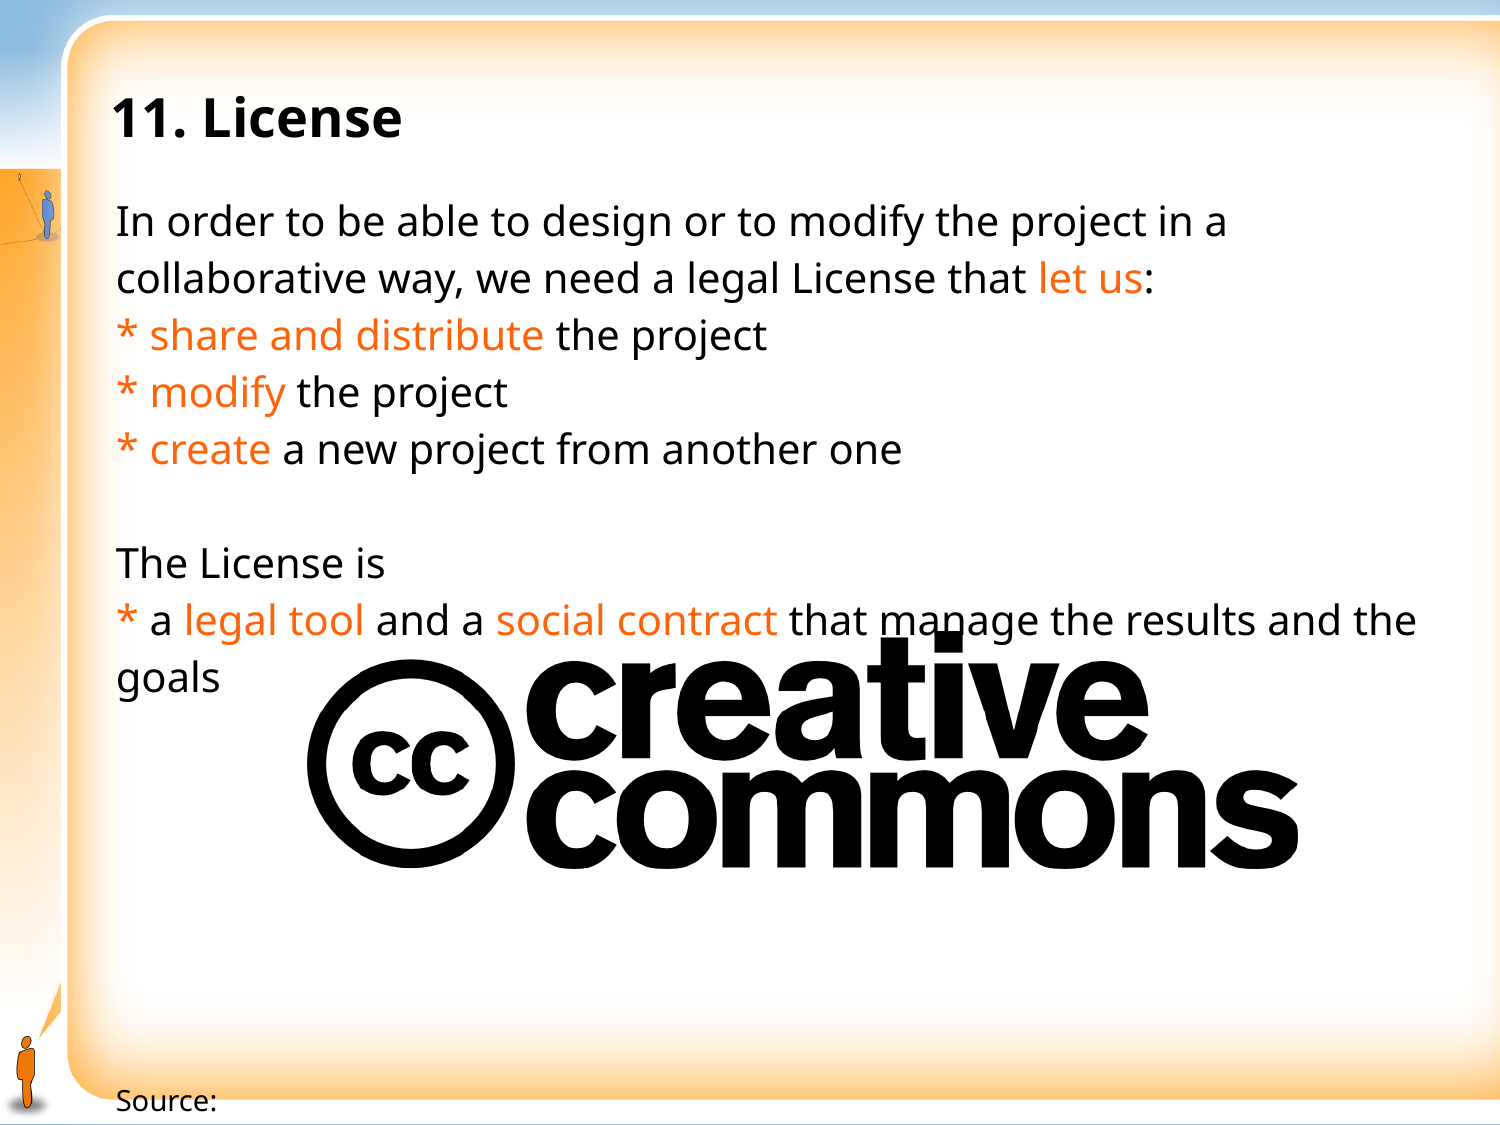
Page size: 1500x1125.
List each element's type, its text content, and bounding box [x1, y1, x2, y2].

title 11. License [110, 44, 1461, 188]
picture [0, 0, 1500, 1125]
list In order to be able to design or to modify the project in a collaborative way, we need a legal License that let us: * share and distribute the project * modify the project * create a new project from another one The License is * a legal tool and a social contract that manage the results and the goals Source: http://en.wikipedia.org/wiki/Creative_commons http://en.wikipedia.org/wiki/Public_domain http://creativecommons.org/ [115, 191, 1466, 1098]
